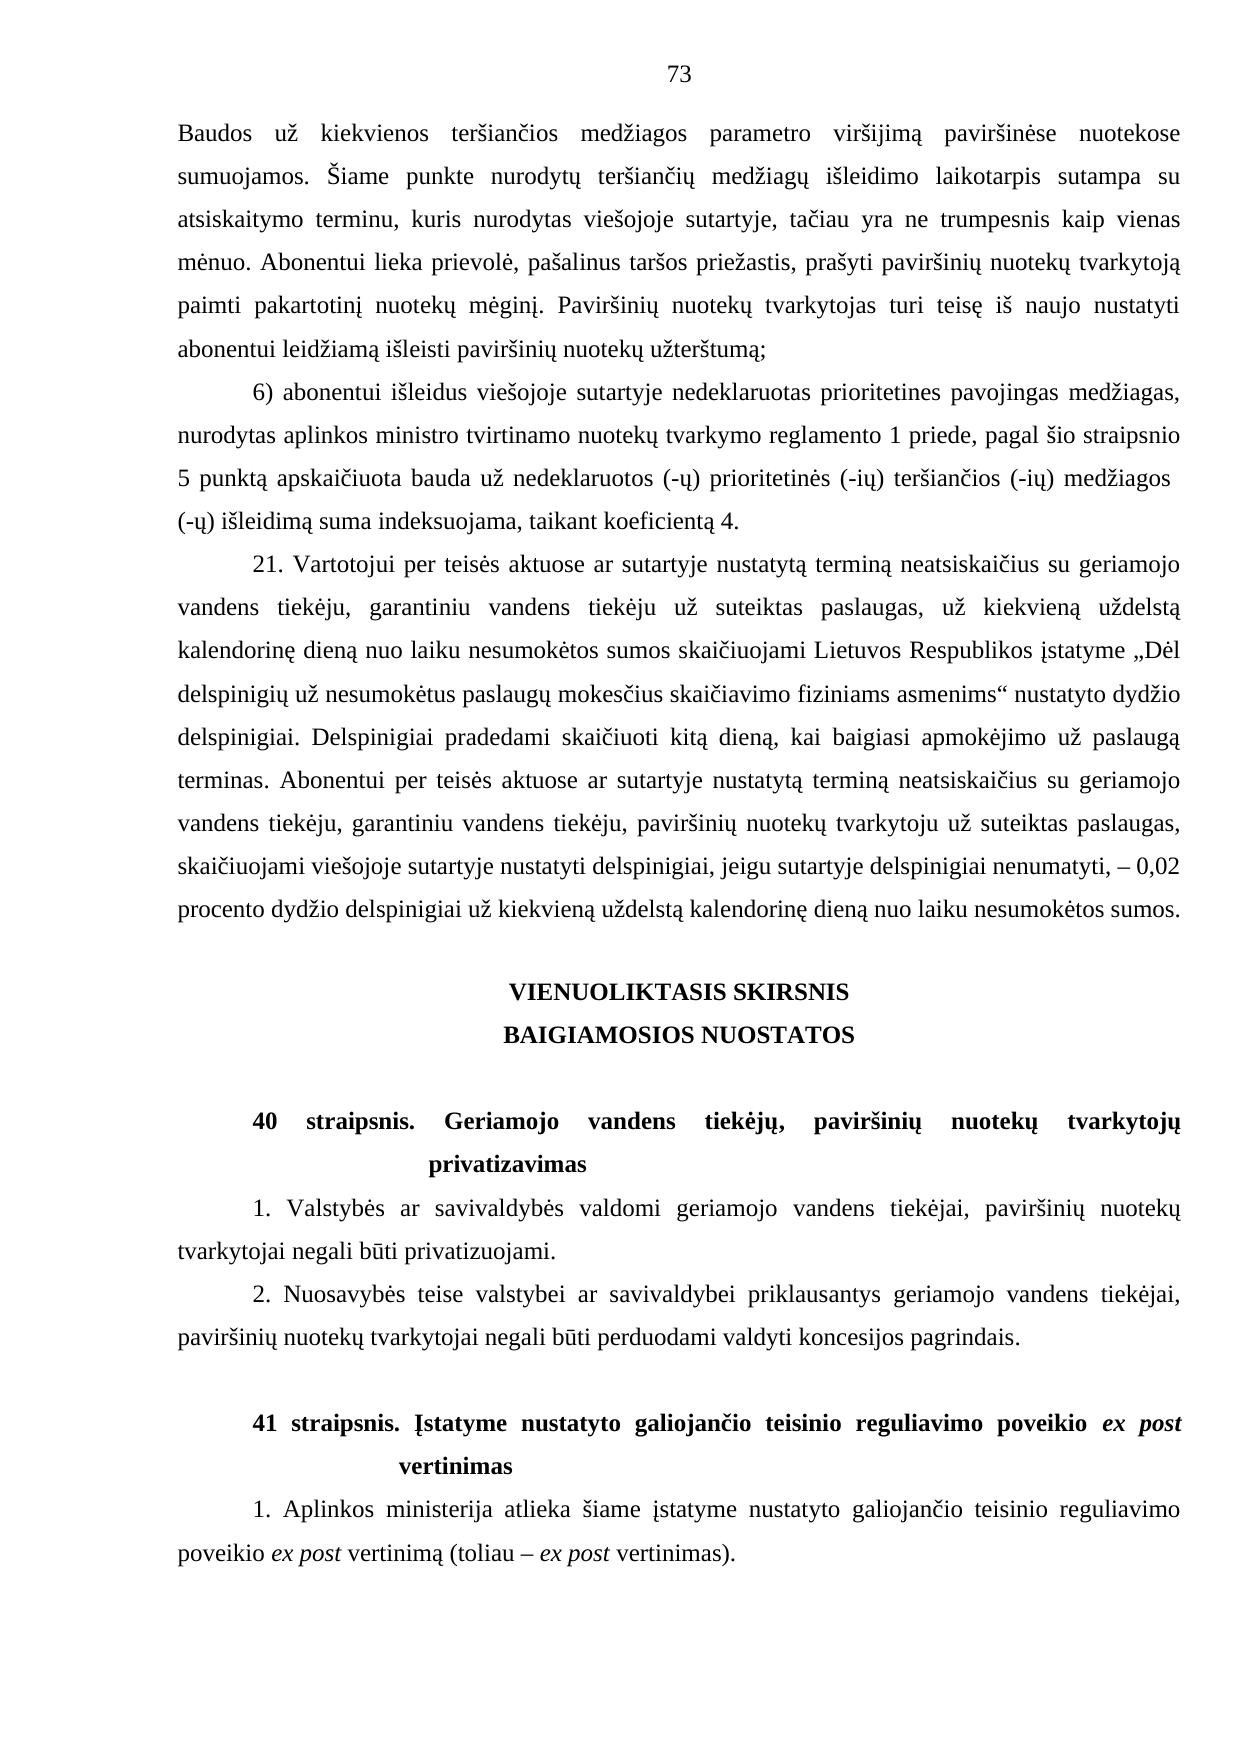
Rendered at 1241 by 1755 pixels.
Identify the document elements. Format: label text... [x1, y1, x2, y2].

text 21. Vartotojui per teisės aktuose ar sutartyje nustatytą terminą neatsiskaičius su geriamojo vandens tiekėju, garantiniu vandens tiekėju už suteiktas paslaugas, už kiekvieną uždelstą kalendorinę dieną nuo laiku nesumokėtos sumos skaičiuojami Lietuvos Respublikos įstatyme „Dėl delspinigių už nesumokėtus paslaugų mokesčius skaičiavimo fiziniams asmenims“ nustatyto dydžio delspinigiai. Delspinigiai pradedami skaičiuoti kitą dieną, kai baigiasi apmokėjimo už paslaugą terminas. Abonentui per teisės aktuose ar sutartyje nustatytą terminą neatsiskaičius su geriamojo vandens tiekėju, garantiniu vandens tiekėju, paviršinių nuotekų tvarkytoju už suteiktas paslaugas, skaičiuojami viešojoje sutartyje nustatyti delspinigiai, jeigu sutartyje delspinigiai nenumatyti, – 0,02 procento dydžio delspinigiai už kiekvieną uždelstą kalendorinę dieną nuo laiku nesumokėtos sumos. [177, 549, 1181, 923]
text 41 straipsnis. Įstatyme nustatyto galiojančio teisinio reguliavimo poveikio ex post vertinimas [252, 1408, 1181, 1480]
text Baudos už kiekvienos teršiančios medžiagos parametro viršijimą paviršinėse nuotekose sumuojamos. Šiame punkte nurodytų teršiančių medžiagų išleidimo laikotarpis sutampa su atsiskaitymo terminu, kuris nurodytas viešojoje sutartyje, tačiau yra ne trumpesnis kaip vienas mėnuo. Abonentui lieka prievolė, pašalinus taršos priežastis, prašyti paviršinių nuotekų tvarkytoją paimti pakartotinį nuotekų mėginį. Paviršinių nuotekų tvarkytojas turi teisę iš naujo nustatyti abonentui leidžiamą išleisti paviršinių nuotekų užterštumą; [177, 118, 1181, 362]
text 1. Aplinkos ministerija atlieka šiame įstatyme nustatyto galiojančio teisinio reguliavimo poveikio ex post vertinimą (toliau – ex post vertinimas). [177, 1494, 1181, 1566]
text 1. Valstybės ar savivaldybės valdomi geriamojo vandens tiekėjai, paviršinių nuotekų tvarkytojai negali būti privatizuojami. [177, 1193, 1181, 1264]
text BAIGIAMOSIOS NUOSTATOS [177, 1020, 1181, 1049]
text VIENUOLIKTASIS SKIRSNIS [177, 977, 1181, 1006]
text 40 straipsnis. Geriamojo vandens tiekėjų, paviršinių nuotekų tvarkytojų privatizavimas [252, 1106, 1181, 1178]
text 6) abonentui išleidus viešojoje sutartyje nedeklaruotas prioritetines pavojingas medžiagas, nurodytas aplinkos ministro tvirtinamo nuotekų tvarkymo reglamento 1 priede, pagal šio straipsnio 5 punktą apskaičiuota bauda už nedeklaruotos (-ų) prioritetinės (-ių) teršiančios (-ių) medžiagos (-ų) išleidimą suma indeksuojama, taikant koeficientą 4. [177, 377, 1181, 535]
text 2. Nuosavybės teise valstybei ar savivaldybei priklausantys geriamojo vandens tiekėjai, paviršinių nuotekų tvarkytojai negali būti perduodami valdyti koncesijos pagrindais. [177, 1279, 1181, 1351]
